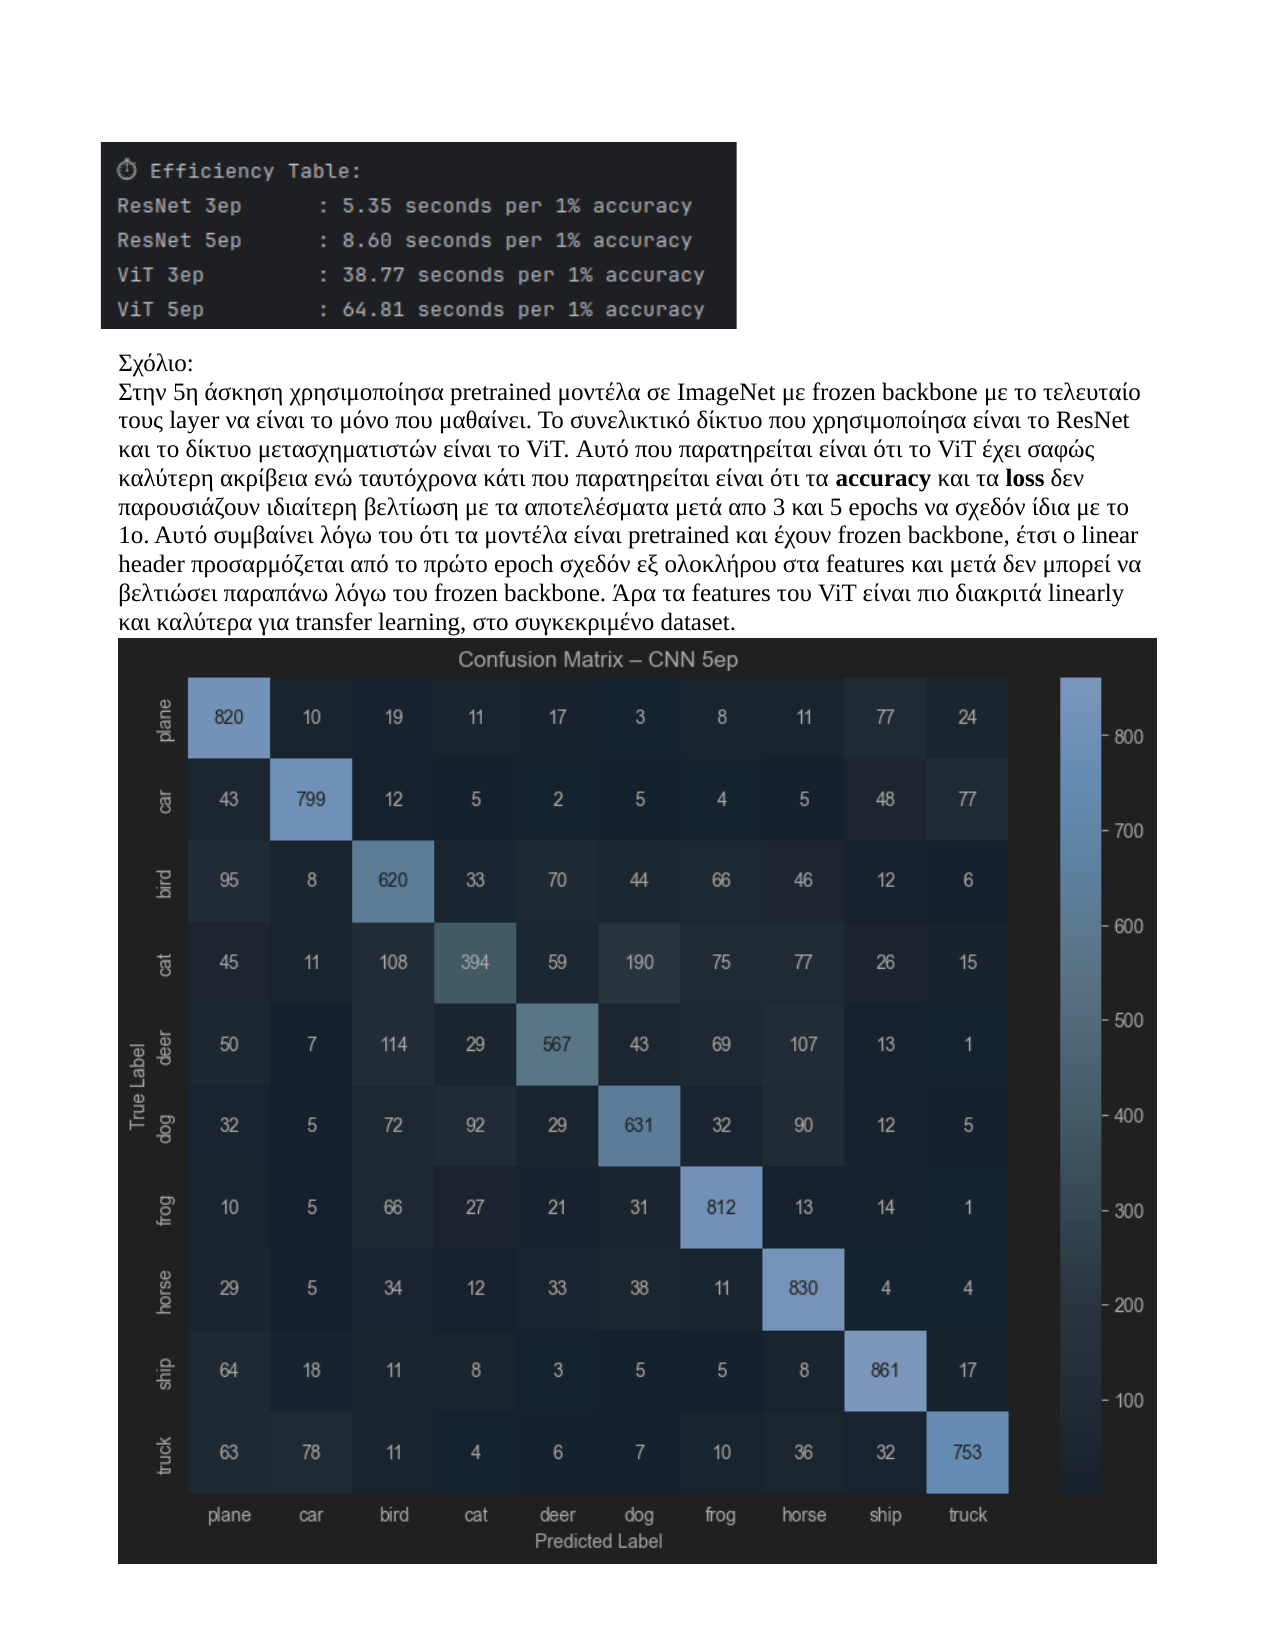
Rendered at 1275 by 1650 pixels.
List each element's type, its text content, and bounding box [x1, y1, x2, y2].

picture [118, 638, 1157, 1564]
text και καλύτερα για transfer learning, στο συγκεκριμένο dataset. [118, 607, 1157, 636]
picture [100, 142, 737, 329]
text Σχόλιο: [118, 348, 1157, 377]
text Στην 5η άσκηση χρησιμοποίησα pretrained μοντέλα σε ImageNet με frozen backbone με το τελευταίο τους layer να είναι το μόνο που μαθαίνει. Το συνελικτικό δίκτυο που χρησιμοποίησα είναι το ResNet και το δίκτυο μετασχηματιστών είναι το ViT. Αυτό που παρατηρείται είναι ότι το ViT έχει σαφώς καλύτερη ακρίβεια ενώ ταυτόχρονα κάτι που παρατηρείται είναι ότι τα accuracy και τα loss δεν παρουσιάζουν ιδιαίτερη βελτίωση με τα αποτελέσματα μετά απο 3 και 5 epochs να σχεδόν ίδια με τo 1ο. Αυτό συμβαίνει λόγω του ότι τα μοντέλα είναι pretrained και έχουν frozen backbone, έτσι ο linear header προσαρμόζεται από το πρώτο epoch σχεδόν εξ ολοκλήρου στα features και μετά δεν μπορεί να βελτιώσει παραπάνω λόγω του frozen backbone. Άρα τα features του ViT είναι πιο διακριτά linearly [118, 377, 1157, 607]
